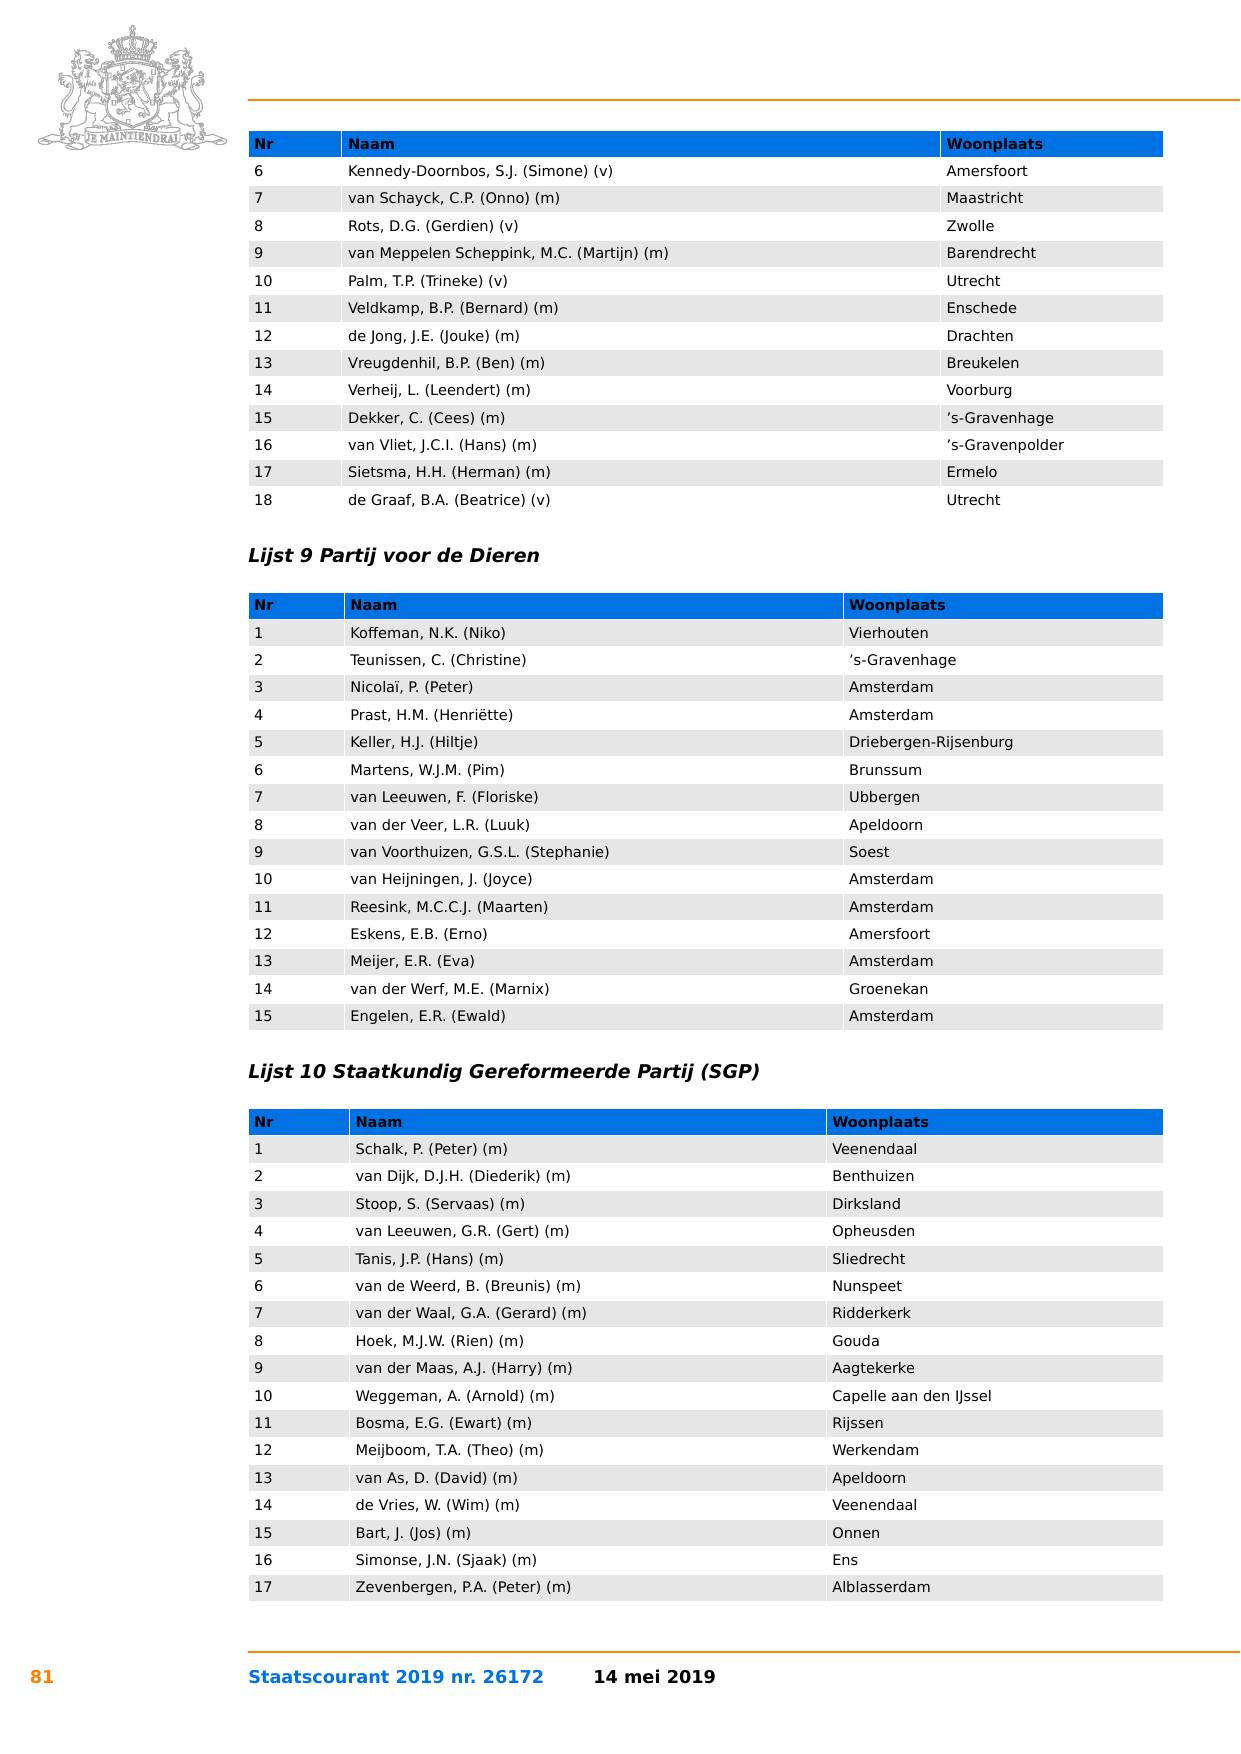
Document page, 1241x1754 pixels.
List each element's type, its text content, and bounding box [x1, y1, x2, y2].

table_cell 10 [249, 866, 344, 893]
table_cell Amersfoort [941, 158, 1163, 185]
table_cell Amsterdam [844, 702, 1163, 728]
table_cell Dirksland [827, 1191, 1163, 1217]
table_cell Apeldoorn [827, 1465, 1163, 1491]
table_cell 5 [249, 1246, 349, 1272]
subtitle Lijst 9 Partij voor de Dieren [248, 544, 1163, 566]
table_cell 3 [249, 1191, 349, 1217]
table_cell Werkendam [827, 1438, 1163, 1464]
table_cell Ridderkerk [827, 1301, 1163, 1327]
table_cell Amsterdam [844, 949, 1163, 975]
table_cell Rijssen [827, 1410, 1163, 1437]
table_cell van Leeuwen, G.R. (Gert) (m) [350, 1219, 826, 1245]
table_cell Hoek, M.J.W. (Rien) (m) [350, 1328, 826, 1354]
table_cell Ermelo [941, 460, 1163, 486]
table_header Woonplaats [941, 131, 1163, 157]
table_cell Capelle aan den IJssel [827, 1383, 1163, 1409]
table_cell Verheij, L. (Leendert) (m) [342, 378, 940, 404]
table_cell 12 [249, 1438, 349, 1464]
table_header Woonplaats [844, 593, 1163, 619]
table_header Naam [345, 593, 843, 619]
table_cell Voorburg [941, 378, 1163, 404]
table_cell 16 [249, 432, 341, 459]
table_cell 2 [249, 647, 344, 674]
table_cell 2 [249, 1164, 349, 1190]
table_cell 13 [249, 1465, 349, 1491]
table_cell 14 [249, 976, 344, 1002]
table_cell Veenendaal [827, 1136, 1163, 1163]
table_cell Opheusden [827, 1219, 1163, 1245]
table_cell Enschede [941, 295, 1163, 322]
table_cell Schalk, P. (Peter) (m) [350, 1136, 826, 1163]
table_cell Bart, J. (Jos) (m) [350, 1520, 826, 1546]
table_cell Nunspeet [827, 1273, 1163, 1299]
table_cell van der Veer, L.R. (Luuk) [345, 812, 843, 838]
table_cell 14 [249, 378, 341, 404]
table_cell Palm, T.P. (Trineke) (v) [342, 268, 940, 294]
table_cell Bosma, E.G. (Ewart) (m) [350, 1410, 826, 1437]
table_cell van Voorthuizen, G.S.L. (Stephanie) [345, 839, 843, 865]
table_cell van Schayck, C.P. (Onno) (m) [342, 186, 940, 212]
table_cell 18 [249, 487, 341, 513]
table_header Nr [249, 593, 344, 619]
table_cell Soest [844, 839, 1163, 865]
table_cell Martens, W.J.M. (Pim) [345, 757, 843, 783]
table_cell van de Weerd, B. (Breunis) (m) [350, 1273, 826, 1299]
table_cell ’s-Gravenhage [844, 647, 1163, 674]
table_cell 9 [249, 839, 344, 865]
table_cell van der Waal, G.A. (Gerard) (m) [350, 1301, 826, 1327]
table_cell Simonse, J.N. (Sjaak) (m) [350, 1547, 826, 1573]
table_cell Zwolle [941, 213, 1163, 239]
table_cell Veldkamp, B.P. (Bernard) (m) [342, 295, 940, 322]
table_cell 11 [249, 295, 341, 322]
table_cell 5 [249, 730, 344, 756]
table_cell 15 [249, 405, 341, 431]
table_cell Drachten [941, 323, 1163, 349]
table_cell Ens [827, 1547, 1163, 1573]
table_cell 9 [249, 1355, 349, 1382]
table_cell 12 [249, 323, 341, 349]
table_cell 15 [249, 1004, 344, 1030]
table_cell Maastricht [941, 186, 1163, 212]
table_cell Brunssum [844, 757, 1163, 783]
table_header Naam [350, 1109, 826, 1135]
table_cell 4 [249, 702, 344, 728]
table_cell 4 [249, 1219, 349, 1245]
table_cell ’s-Gravenpolder [941, 432, 1163, 459]
table_cell Prast, H.M. (Henriëtte) [345, 702, 843, 728]
table_cell Kennedy-Doornbos, S.J. (Simone) (v) [342, 158, 940, 185]
subtitle Lijst 10 Staatkundig Gereformeerde Partij (SGP) [248, 1061, 1163, 1083]
table_cell 10 [249, 268, 341, 294]
table_cell 8 [249, 812, 344, 838]
table_cell Sliedrecht [827, 1246, 1163, 1272]
table_cell 17 [249, 1575, 349, 1601]
table_cell Tanis, J.P. (Hans) (m) [350, 1246, 826, 1272]
table_cell Utrecht [941, 268, 1163, 294]
table_cell Benthuizen [827, 1164, 1163, 1190]
table_cell 6 [249, 158, 341, 185]
table_cell Meijboom, T.A. (Theo) (m) [350, 1438, 826, 1464]
table_cell Nicolaï, P. (Peter) [345, 675, 843, 701]
table_cell Veenendaal [827, 1493, 1163, 1519]
table_header Nr [249, 1109, 349, 1135]
table_cell 3 [249, 675, 344, 701]
table_cell Weggeman, A. (Arnold) (m) [350, 1383, 826, 1409]
table_cell 6 [249, 1273, 349, 1299]
table_cell 13 [249, 350, 341, 376]
table_cell 9 [249, 241, 341, 267]
table_cell 7 [249, 186, 341, 212]
table_cell Reesink, M.C.C.J. (Maarten) [345, 894, 843, 920]
table_cell Amersfoort [844, 921, 1163, 948]
table_cell 10 [249, 1383, 349, 1409]
table_cell Stoop, S. (Servaas) (m) [350, 1191, 826, 1217]
table_cell 8 [249, 213, 341, 239]
table_header Nr [249, 131, 341, 157]
table_cell van Leeuwen, F. (Floriske) [345, 784, 843, 811]
table_cell 11 [249, 1410, 349, 1437]
table_cell Teunissen, C. (Christine) [345, 647, 843, 674]
table_cell 16 [249, 1547, 349, 1573]
table_cell Gouda [827, 1328, 1163, 1354]
table_cell 8 [249, 1328, 349, 1354]
table_cell Barendrecht [941, 241, 1163, 267]
table_cell Groenekan [844, 976, 1163, 1002]
table_cell van Dijk, D.J.H. (Diederik) (m) [350, 1164, 826, 1190]
table_cell Vreugdenhil, B.P. (Ben) (m) [342, 350, 940, 376]
table_cell Driebergen-Rijsenburg [844, 730, 1163, 756]
table_cell Meijer, E.R. (Eva) [345, 949, 843, 975]
table_cell van Vliet, J.C.I. (Hans) (m) [342, 432, 940, 459]
table_cell 17 [249, 460, 341, 486]
table_cell Apeldoorn [844, 812, 1163, 838]
table_cell Eskens, E.B. (Erno) [345, 921, 843, 948]
table_cell 11 [249, 894, 344, 920]
table_cell Breukelen [941, 350, 1163, 376]
table_cell Vierhouten [844, 620, 1163, 646]
table_cell Amsterdam [844, 894, 1163, 920]
table_cell 14 [249, 1493, 349, 1519]
table_cell Onnen [827, 1520, 1163, 1546]
table_cell 15 [249, 1520, 349, 1546]
table_cell Rots, D.G. (Gerdien) (v) [342, 213, 940, 239]
table_cell Amsterdam [844, 1004, 1163, 1030]
table_cell Sietsma, H.H. (Herman) (m) [342, 460, 940, 486]
table_header Naam [342, 131, 940, 157]
table_cell Engelen, E.R. (Ewald) [345, 1004, 843, 1030]
table_cell Ubbergen [844, 784, 1163, 811]
table_cell van Meppelen Scheppink, M.C. (Martijn) (m) [342, 241, 940, 267]
table_cell Koffeman, N.K. (Niko) [345, 620, 843, 646]
table_cell Alblasserdam [827, 1575, 1163, 1601]
table_cell van der Werf, M.E. (Marnix) [345, 976, 843, 1002]
table_cell Utrecht [941, 487, 1163, 513]
table_cell 1 [249, 1136, 349, 1163]
table_cell 7 [249, 1301, 349, 1327]
table_cell 13 [249, 949, 344, 975]
table_cell de Graaf, B.A. (Beatrice) (v) [342, 487, 940, 513]
table_cell 7 [249, 784, 344, 811]
table_cell Amsterdam [844, 675, 1163, 701]
table_cell Aagtekerke [827, 1355, 1163, 1382]
picture [38, 25, 227, 150]
table_cell ’s-Gravenhage [941, 405, 1163, 431]
table_cell 12 [249, 921, 344, 948]
table_cell 6 [249, 757, 344, 783]
table_cell 1 [249, 620, 344, 646]
table_cell Dekker, C. (Cees) (m) [342, 405, 940, 431]
table_cell van Heijningen, J. (Joyce) [345, 866, 843, 893]
table_cell van der Maas, A.J. (Harry) (m) [350, 1355, 826, 1382]
table_cell de Vries, W. (Wim) (m) [350, 1493, 826, 1519]
table_header Woonplaats [827, 1109, 1163, 1135]
table_cell Keller, H.J. (Hiltje) [345, 730, 843, 756]
table_cell Amsterdam [844, 866, 1163, 893]
table_cell van As, D. (David) (m) [350, 1465, 826, 1491]
table_cell Zevenbergen, P.A. (Peter) (m) [350, 1575, 826, 1601]
table_cell de Jong, J.E. (Jouke) (m) [342, 323, 940, 349]
